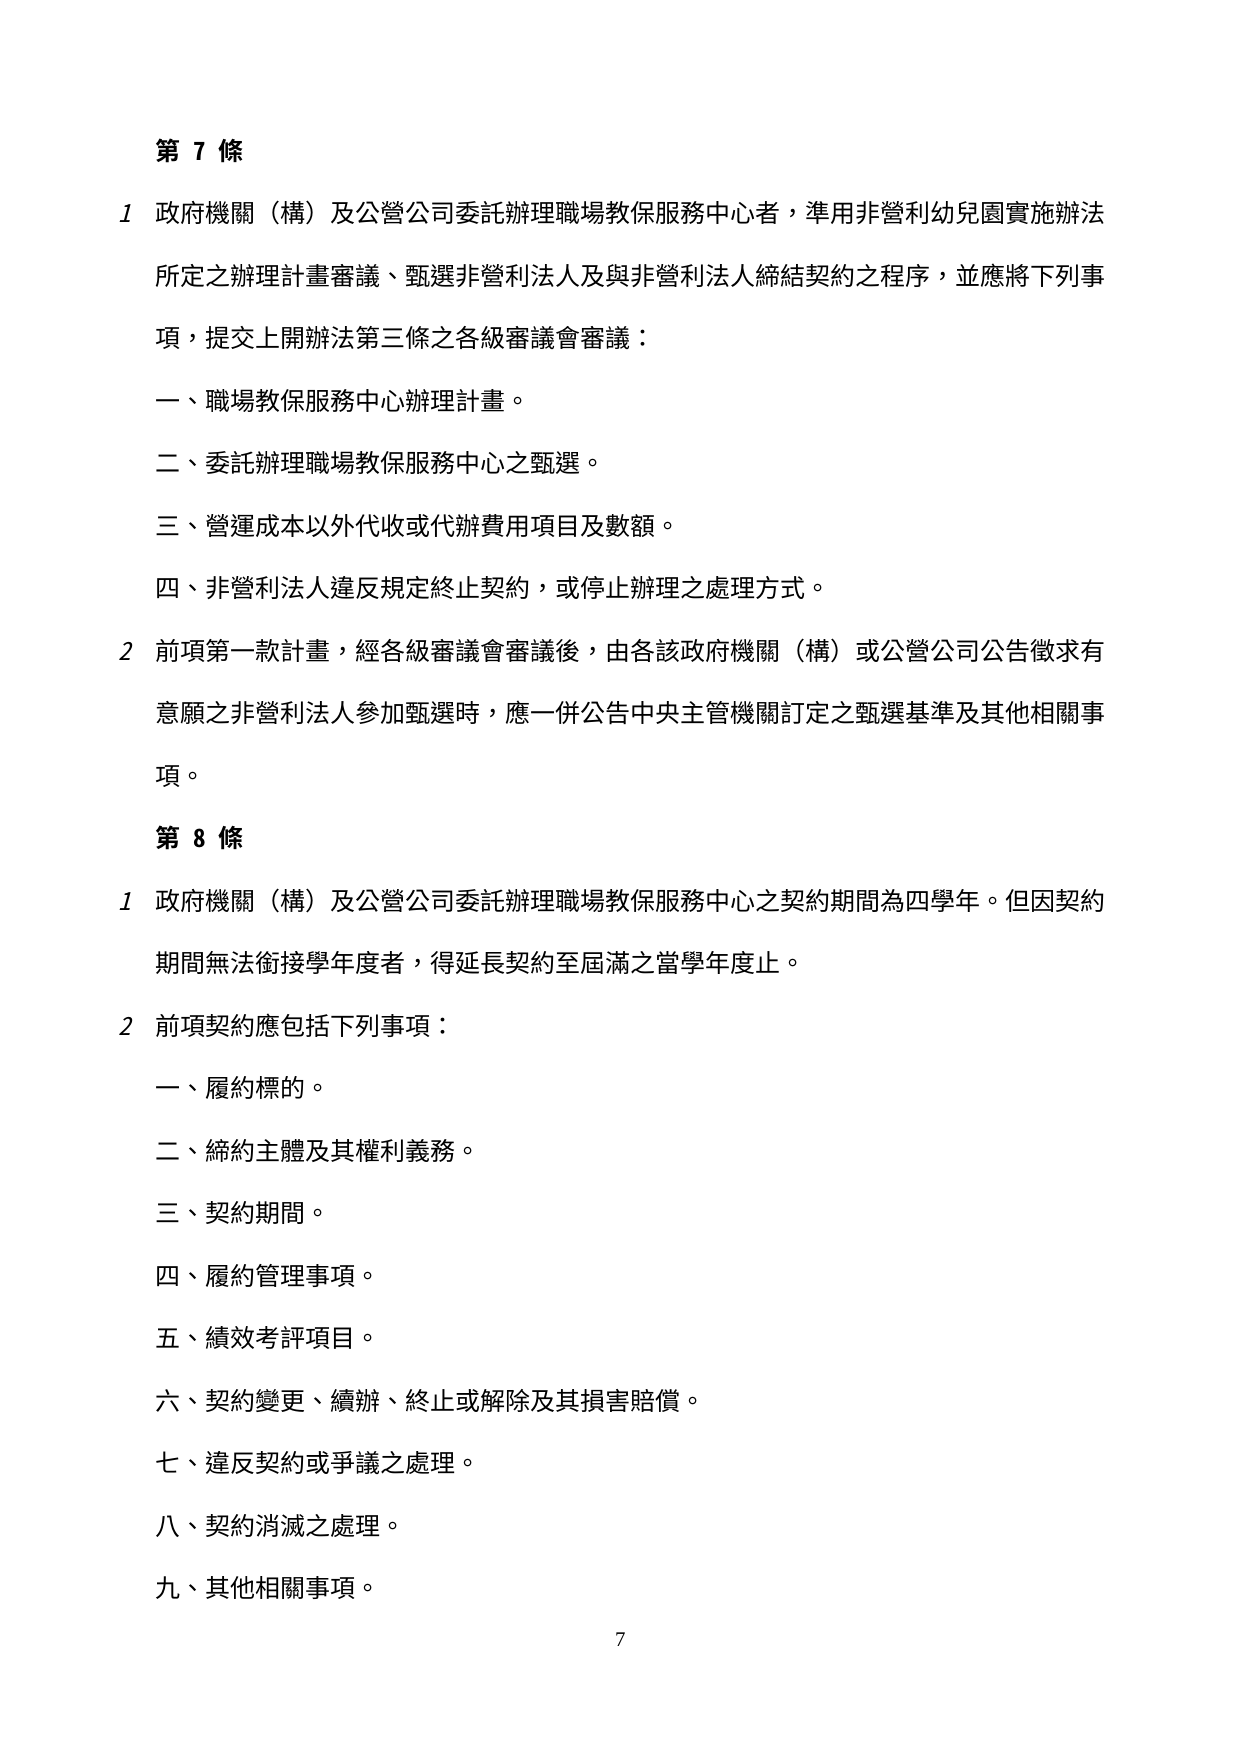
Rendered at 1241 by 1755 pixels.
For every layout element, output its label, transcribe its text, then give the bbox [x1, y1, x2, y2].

text 二、委託辦理職場教保服務中心之甄選。 [156, 420, 1122, 483]
text 第 7 條 [156, 108, 1122, 170]
text 四、履約管理事項。 [156, 1233, 1122, 1295]
text 八、契約消滅之處理。 [156, 1483, 1122, 1545]
text 一、職場教保服務中心辦理計畫。 [156, 358, 1122, 420]
text 三、契約期間。 [156, 1170, 1122, 1233]
text 九、其他相關事項。 [156, 1545, 1122, 1608]
text 1 政府機關（構）及公營公司委託辦理職場教保服務中心之契約期間為四學年。但因契約期間無法銜接學年度者，得延長契約至屆滿之當學年度止。 [118, 858, 1122, 983]
text 一、履約標的。 [156, 1045, 1122, 1108]
text 2 前項第一款計畫，經各級審議會審議後，由各該政府機關（構）或公營公司公告徵求有意願之非營利法人參加甄選時，應一併公告中央主管機關訂定之甄選基準及其他相關事項。 [118, 608, 1122, 795]
text 2 前項契約應包括下列事項： [118, 983, 1122, 1045]
text 五、績效考評項目。 [156, 1295, 1122, 1358]
text 第 8 條 [156, 795, 1122, 858]
text 1 政府機關（構）及公營公司委託辦理職場教保服務中心者，準用非營利幼兒園實施辦法所定之辦理計畫審議、甄選非營利法人及與非營利法人締結契約之程序，並應將下列事項，提交上開辦法第三條之各級審議會審議： [118, 170, 1122, 358]
text 六、契約變更、續辦、終止或解除及其損害賠償。 [156, 1358, 1122, 1420]
text 二、締約主體及其權利義務。 [156, 1108, 1122, 1170]
text 七、違反契約或爭議之處理。 [156, 1420, 1122, 1483]
text 三、營運成本以外代收或代辦費用項目及數額。 [156, 483, 1122, 545]
text 四、非營利法人違反規定終止契約，或停止辦理之處理方式。 [156, 545, 1122, 608]
